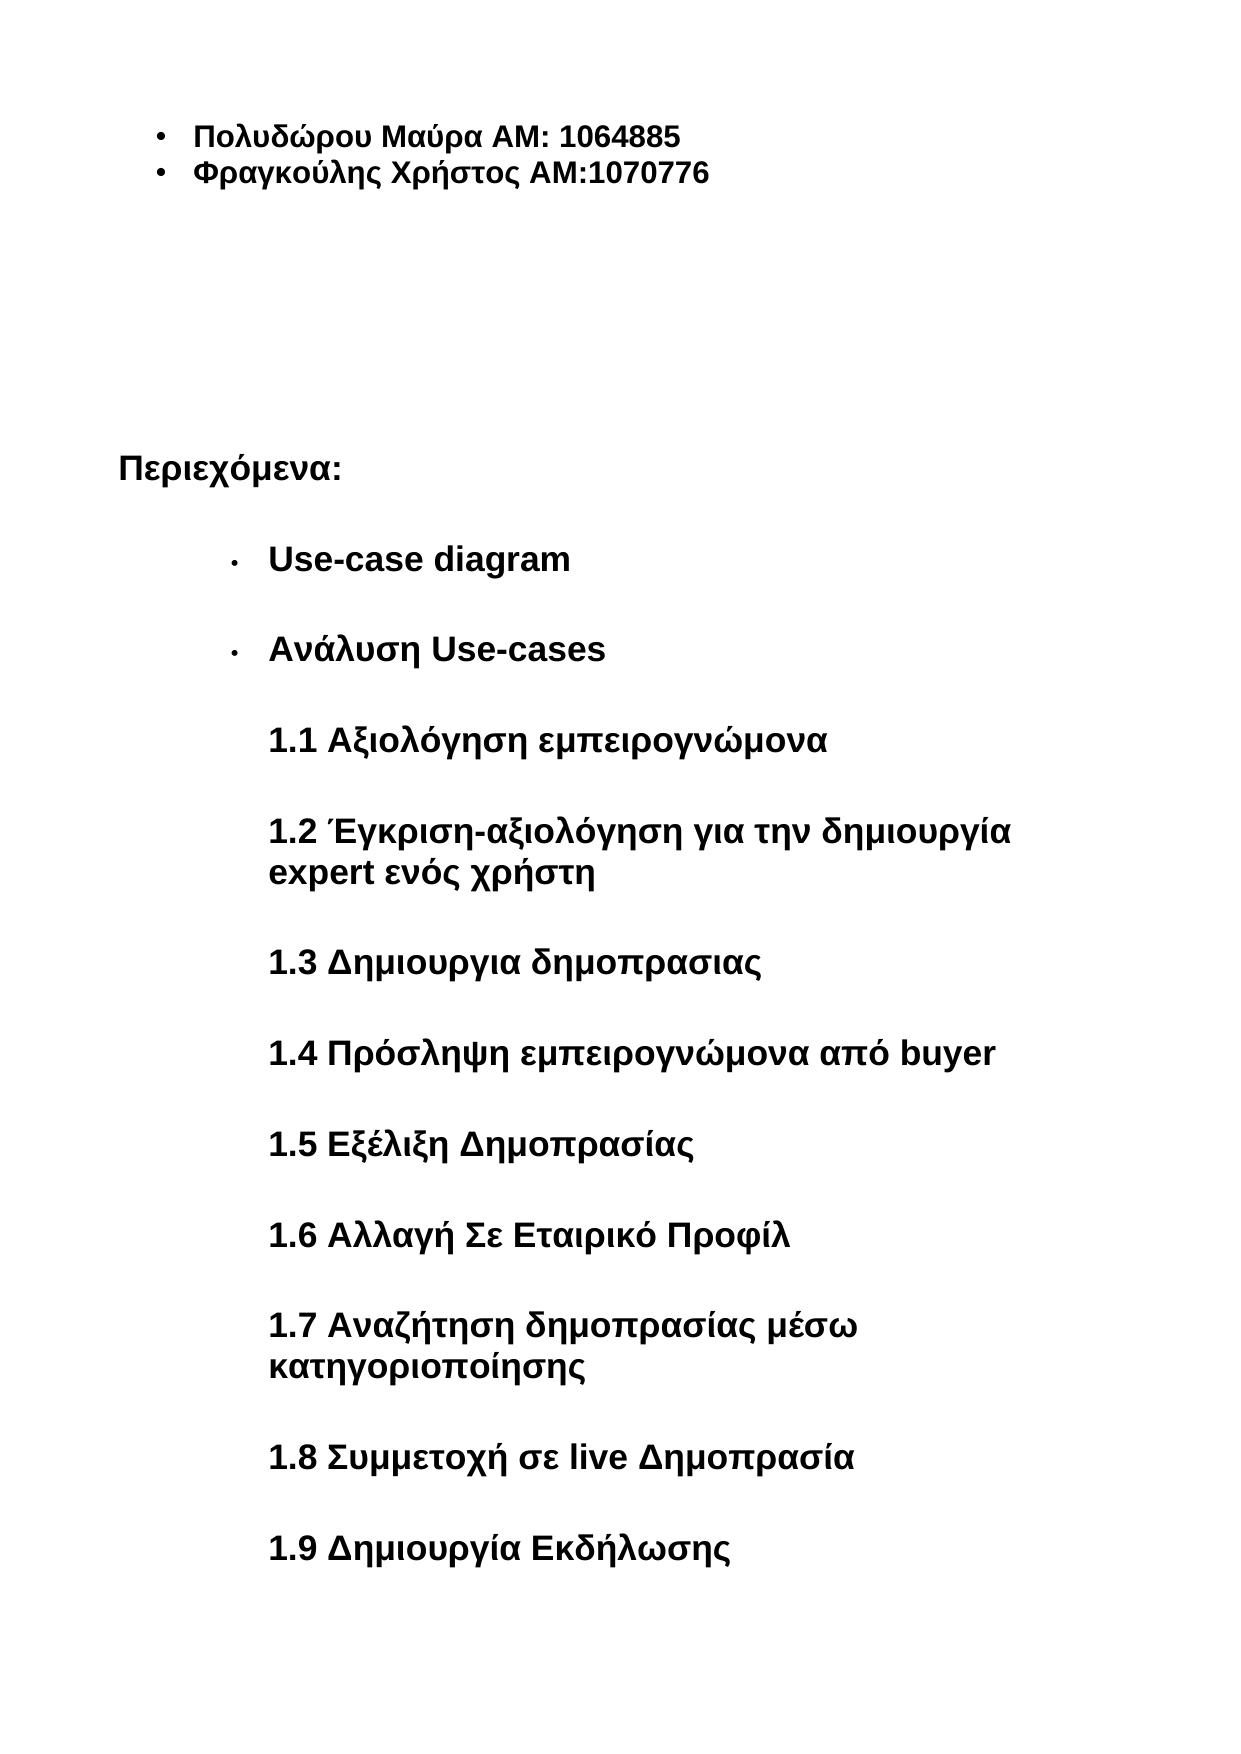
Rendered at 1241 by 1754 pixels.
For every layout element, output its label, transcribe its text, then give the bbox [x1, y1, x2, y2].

text 1.4 Πρόσληψη εμπειρογνώμονα από buyer [268, 1032, 1122, 1073]
text 1.8 Συμμετοχή σε live Δημοπρασία [268, 1436, 1122, 1477]
text 1.2 Έγκριση-αξιολόγηση για την δημιουργία expert ενός χρήστη [268, 810, 1122, 892]
text 1.9 Δημιουργία Εκδήλωσης [268, 1527, 1122, 1567]
text 1.1 Αξιολόγηση εμπειρογνώμονα [268, 719, 1122, 760]
text 1.6 Αλλαγή Σε Εταιρικό Προφίλ [268, 1214, 1122, 1254]
list Ανάλυση Use-cases [231, 629, 1122, 669]
text 1.3 Δημιουργια δημοπρασιας [268, 942, 1122, 982]
list Φραγκούλης Χρήστος ΑΜ:1070776 [156, 154, 1122, 190]
list Use-case diagram [231, 538, 1122, 579]
text 1.5 Εξέλιξη Δημοπρασίας [268, 1123, 1122, 1164]
text 1.7 Αναζήτηση δημοπρασίας μέσω κατηγοριοποίησης [268, 1304, 1122, 1386]
text Περιεχόμενα: [118, 447, 1122, 488]
list Πολυδώρου Μαύρα ΑΜ: 1064885 [156, 118, 1122, 154]
